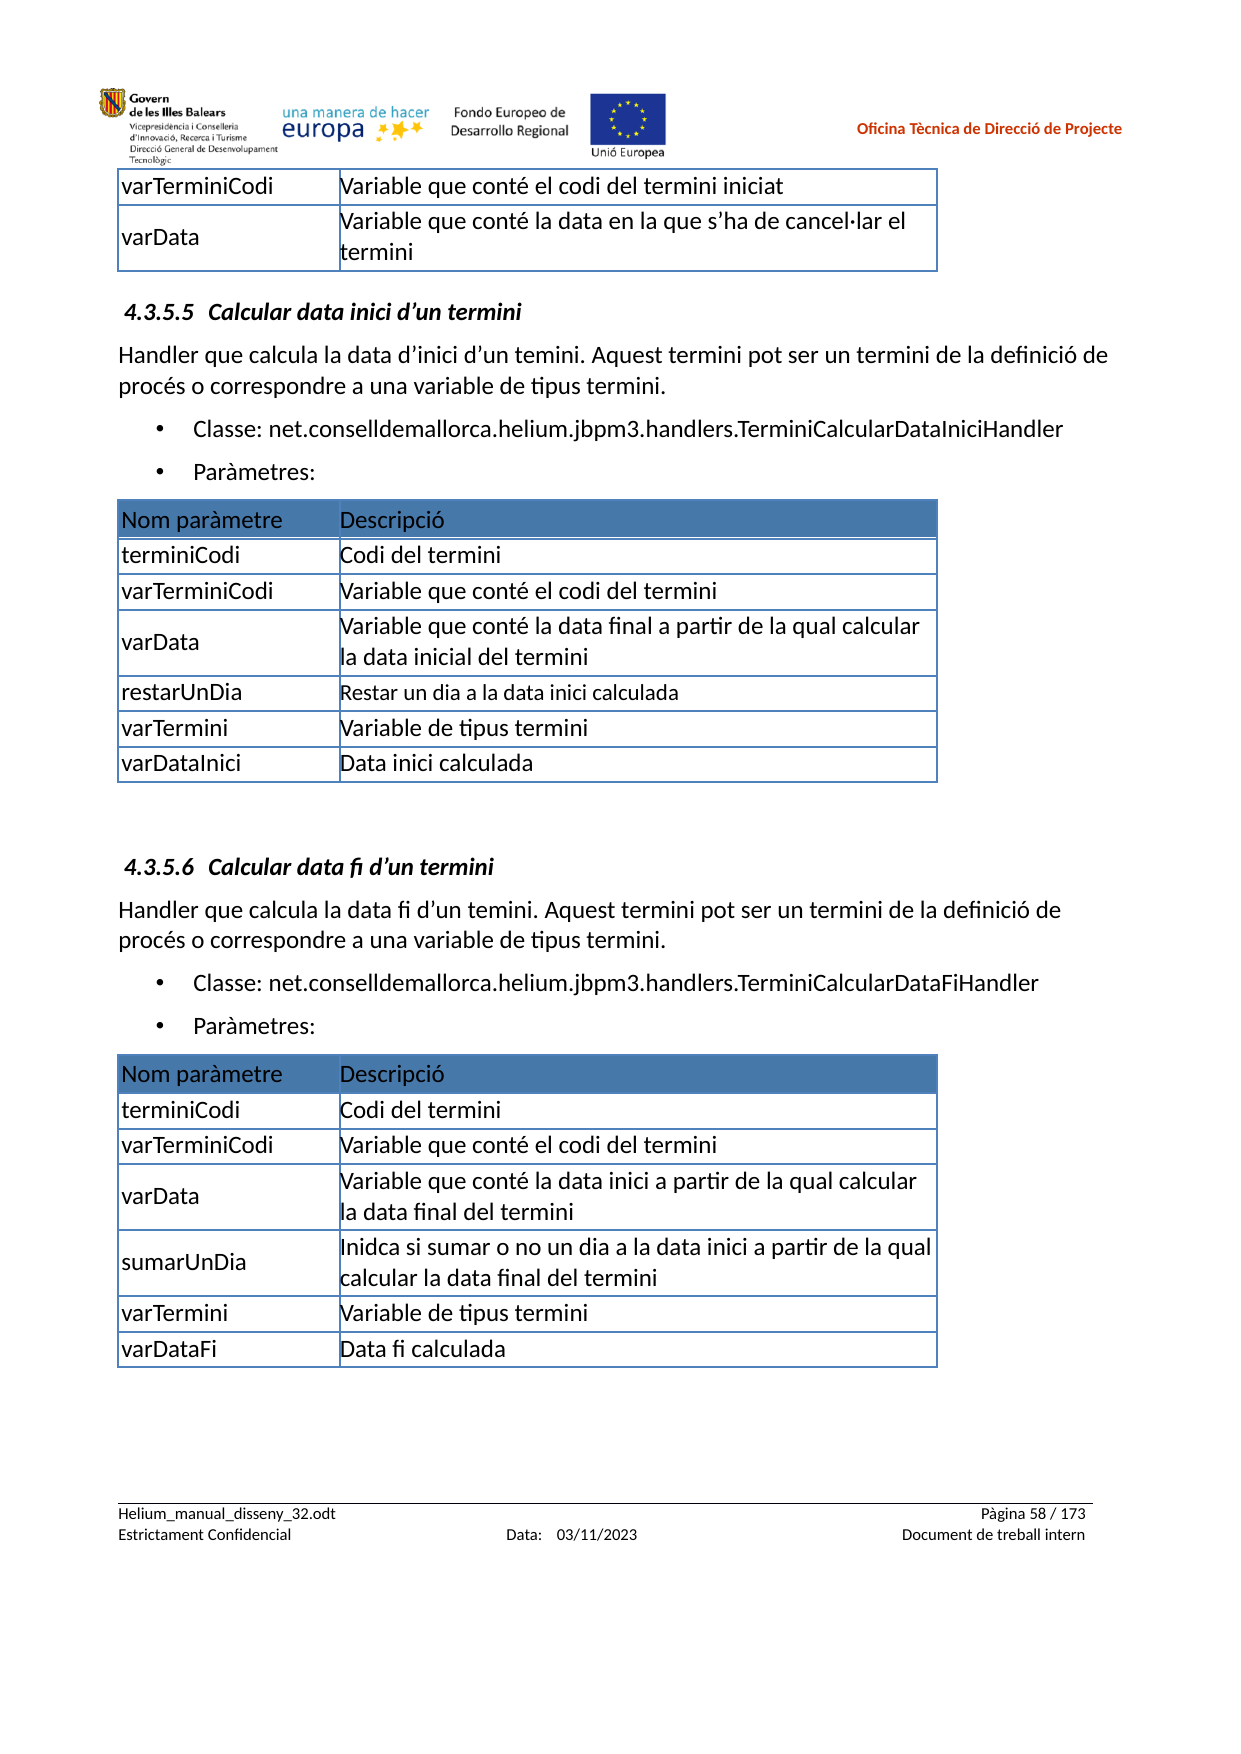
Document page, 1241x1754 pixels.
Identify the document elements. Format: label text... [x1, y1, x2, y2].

table_cell varTerminiCodi [119, 170, 339, 203]
table_cell Variable de tipus termini [341, 712, 936, 746]
table_cell varDataFi [119, 1333, 339, 1366]
table_cell terminiCodi [119, 540, 339, 573]
table_cell varData [119, 611, 339, 674]
table_cell varData [119, 1165, 339, 1229]
table_cell Variable que conté la data final a partir de la qual calcular la data inicial del termini [341, 611, 936, 674]
table_cell sumarUnDia [119, 1231, 339, 1295]
table_cell varTermini [119, 712, 339, 746]
table_header Nom paràmetre [119, 1056, 339, 1092]
table_header Nom paràmetre [119, 501, 339, 537]
table_cell varData [119, 206, 339, 269]
list Paràmetres: [156, 1011, 1122, 1041]
table_cell Variable que conté la data inici a partir de la qual calcular la data final del termini [341, 1165, 936, 1229]
table_cell Codi del termini [341, 1094, 936, 1127]
picture [99, 87, 668, 166]
table_cell varTerminiCodi [119, 575, 339, 608]
table_cell Variable que conté la data en la que s’ha de cancel·lar el termini [341, 206, 936, 269]
table_header Descripció [341, 501, 936, 537]
subtitle Calcular data fi d’un termini [118, 851, 1122, 881]
list Paràmetres: [156, 456, 1122, 486]
table_cell Variable de tipus termini [341, 1297, 936, 1331]
table_cell Variable que conté el codi del termini [341, 1130, 936, 1163]
table_cell varTermini [119, 1297, 339, 1331]
table_cell Codi del termini [341, 540, 936, 573]
table_cell Variable que conté el codi del termini iniciat [341, 170, 936, 203]
list Classe: net.conselldemallorca.helium.jbpm3.handlers.TerminiCalcularDataFiHandler [156, 967, 1122, 998]
subtitle Calcular data inici d’un termini [118, 297, 1122, 327]
table_cell restarUnDia [119, 677, 339, 710]
table_cell Inidca si sumar o no un dia a la data inici a partir de la qual calcular la data final del termini [341, 1231, 936, 1295]
table_cell Data inici calculada [341, 748, 936, 781]
table_cell Data fi calculada [341, 1333, 936, 1366]
table_header Descripció [341, 1056, 936, 1092]
list Classe: net.conselldemallorca.helium.jbpm3.handlers.TerminiCalcularDataIniciHandler [156, 413, 1122, 443]
table_cell terminiCodi [119, 1094, 339, 1127]
table_cell Restar un dia a la data inici calculada [341, 677, 936, 710]
table_cell varTerminiCodi [119, 1130, 339, 1163]
text Handler que calcula la data d’inici d’un temini. Aquest termini pot ser un termini de la definició de procés o correspondre a una variable de tipus termini. [118, 339, 1122, 400]
table_cell Variable que conté el codi del termini [341, 575, 936, 608]
text Handler que calcula la data fi d’un temini. Aquest termini pot ser un termini de la definició de procés o correspondre a una variable de tipus termini. [118, 894, 1122, 955]
table_cell varDataInici [119, 748, 339, 781]
